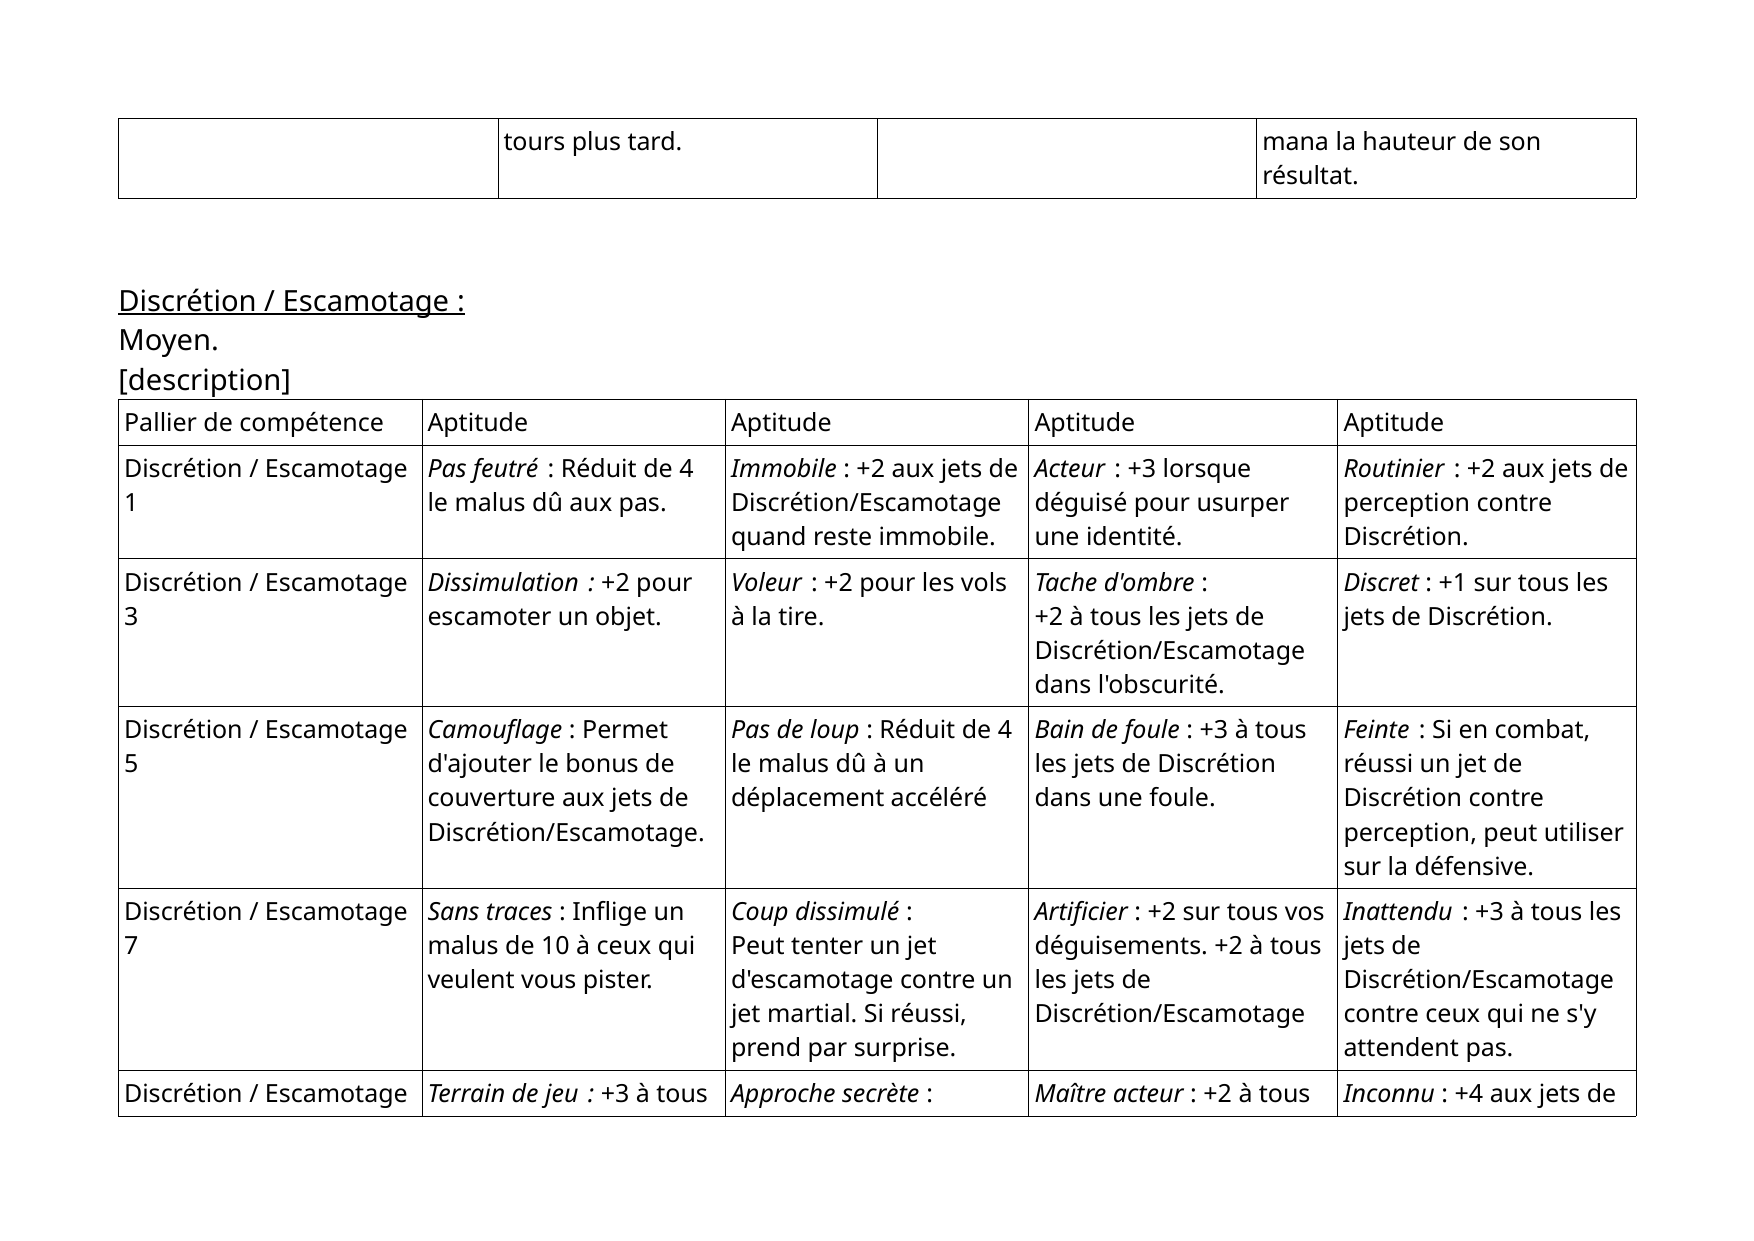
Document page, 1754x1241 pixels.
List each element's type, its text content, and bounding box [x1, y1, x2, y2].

table_cell Discrétion / Escamotage [119, 1071, 422, 1116]
table_cell Inconnu : +4 aux jets de [1338, 1071, 1636, 1116]
table_header Aptitude [726, 400, 1028, 444]
table_cell Discrétion / Escamotage 5 [119, 707, 422, 888]
table_header Aptitude [423, 400, 725, 444]
table_cell Coup dissimulé : Peut tenter un jet d'escamotage contre un jet martial. Si réussi, prend par surprise. [726, 889, 1028, 1070]
table_cell Discrétion / Escamotage 3 [119, 559, 422, 706]
text Moyen. [118, 319, 1636, 359]
table_cell Dissimulation : +2 pour escamoter un objet. [423, 559, 725, 706]
table_cell Acteur : +3 lorsque déguisé pour usurper une identité. [1029, 446, 1337, 558]
table_cell Inattendu : +3 à tous les jets de Discrétion/Escamotage contre ceux qui ne s'y attendent pas. [1338, 889, 1636, 1070]
table_header Aptitude [1338, 400, 1636, 444]
table_cell Terrain de jeu : +3 à tous [423, 1071, 725, 1116]
table_cell Approche secrète : [726, 1071, 1028, 1116]
table_cell Discrétion / Escamotage 7 [119, 889, 422, 1070]
table_cell Artificier : +2 sur tous vos déguisements. +2 à tous les jets de Discrétion/Escamotage [1029, 889, 1337, 1070]
table_cell [119, 119, 498, 198]
table_cell [878, 119, 1256, 198]
table_cell Routinier : +2 aux jets de perception contre Discrétion. [1338, 446, 1636, 558]
table_cell Pas feutré : Réduit de 4 le malus dû aux pas. [423, 446, 725, 558]
table_cell Discret : +1 sur tous les jets de Discrétion. [1338, 559, 1636, 706]
table_cell Tache d'ombre : +2 à tous les jets de Discrétion/Escamotage dans l'obscurité. [1029, 559, 1337, 706]
table_header Aptitude [1029, 400, 1337, 444]
table_cell Feinte : Si en combat, réussi un jet de Discrétion contre perception, peut utiliser sur la défensive. [1338, 707, 1636, 888]
table_cell Pas de loup : Réduit de 4 le malus dû à un déplacement accéléré [726, 707, 1028, 888]
subtitle Discrétion / Escamotage : [118, 280, 1636, 319]
table_cell Voleur : +2 pour les vols à la tire. [726, 559, 1028, 706]
table_header Pallier de compétence [119, 400, 422, 444]
table_cell Immobile : +2 aux jets de Discrétion/Escamotage quand reste immobile. [726, 446, 1028, 558]
table_cell Sans traces : Inflige un malus de 10 à ceux qui veulent vous pister. [423, 889, 725, 1070]
text [description] [118, 359, 1636, 399]
table_cell Bain de foule : +3 à tous les jets de Discrétion dans une foule. [1029, 707, 1337, 888]
table_cell Maître acteur : +2 à tous [1029, 1071, 1337, 1116]
table_cell tours plus tard. [499, 119, 877, 198]
table_cell Camouflage : Permet d'ajouter le bonus de couverture aux jets de Discrétion/Escamotage. [423, 707, 725, 888]
table_cell mana la hauteur de son résultat. [1257, 119, 1636, 198]
table_cell Discrétion / Escamotage 1 [119, 446, 422, 558]
